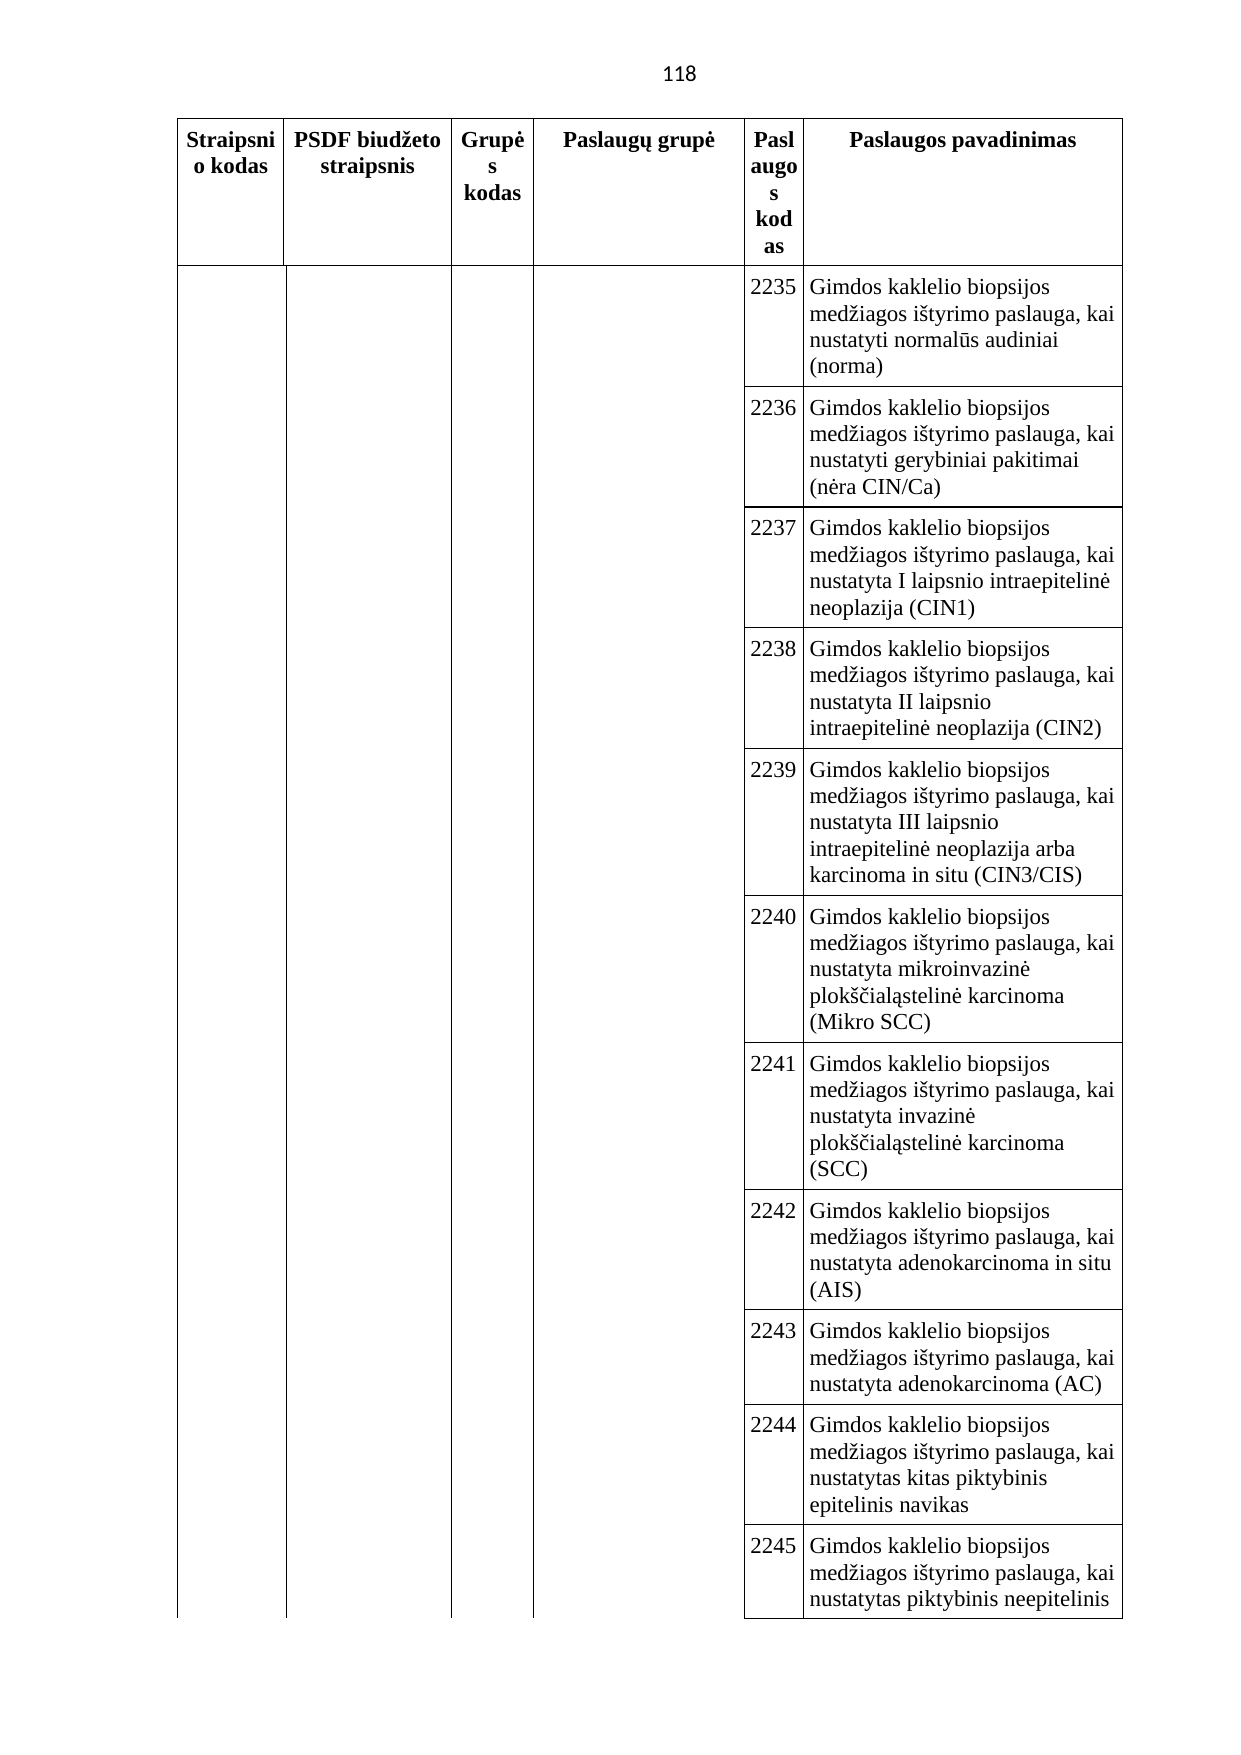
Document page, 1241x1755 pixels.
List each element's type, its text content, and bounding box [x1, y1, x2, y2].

table_cell [534, 386, 744, 506]
table_cell [287, 1042, 451, 1188]
table_cell [287, 627, 451, 748]
table_cell 2235 [745, 266, 803, 386]
table_cell 2242 [745, 1190, 803, 1309]
table_cell Gimdos kaklelio biopsijos medžiagos ištyrimo paslauga, kai nustatytas piktybinis neepitelinis [804, 1525, 1122, 1618]
table_cell 2245 [745, 1525, 803, 1618]
table_header PSDF biudžeto straipsnis [284, 119, 451, 265]
table_header Paslaugos kodas [745, 119, 803, 265]
table_cell [178, 748, 286, 894]
table_header Paslaugos pavadinimas [804, 119, 1122, 265]
table_cell 2240 [745, 896, 803, 1042]
table_cell [534, 506, 744, 627]
table_cell 2239 [745, 749, 803, 894]
table_cell [534, 895, 744, 1042]
table_cell [178, 1042, 286, 1188]
table_cell [534, 1404, 744, 1524]
table_cell [452, 748, 533, 894]
table_cell Gimdos kaklelio biopsijos medžiagos ištyrimo paslauga, kai nustatyta adenokarcinoma (AC) [804, 1310, 1122, 1403]
table_cell [178, 1189, 286, 1309]
table_cell [287, 748, 451, 894]
table_cell [178, 1404, 286, 1524]
table_cell Gimdos kaklelio biopsijos medžiagos ištyrimo paslauga, kai nustatyta I laipsnio intraepitelinė neoplazija (CIN1) [804, 508, 1122, 627]
table_cell [287, 1309, 451, 1403]
table_cell [452, 506, 533, 627]
table_header Grupės kodas [452, 119, 533, 265]
table_cell [534, 266, 744, 386]
table_cell [287, 1189, 451, 1309]
table_cell Gimdos kaklelio biopsijos medžiagos ištyrimo paslauga, kai nustatyta II laipsnio intraepitelinė neoplazija (CIN2) [804, 628, 1122, 748]
table_cell [452, 895, 533, 1042]
table_cell Gimdos kaklelio biopsijos medžiagos ištyrimo paslauga, kai nustatyta III laipsnio intraepitelinė neoplazija arba karcinoma in situ (CIN3/CIS) [804, 749, 1122, 894]
table_cell Gimdos kaklelio biopsijos medžiagos ištyrimo paslauga, kai nustatyta mikroinvazinė plokščialąstelinė karcinoma (Mikro SCC) [804, 896, 1122, 1042]
table_cell [178, 266, 286, 386]
table_cell Gimdos kaklelio biopsijos medžiagos ištyrimo paslauga, kai nustatyti gerybiniai pakitimai (nėra CIN/Ca) [804, 387, 1122, 506]
table_cell Gimdos kaklelio biopsijos medžiagos ištyrimo paslauga, kai nustatyta invazinė plokščialąstelinė karcinoma (SCC) [804, 1043, 1122, 1188]
table_cell 2241 [745, 1043, 803, 1188]
table_cell 2243 [745, 1310, 803, 1403]
table_cell [287, 506, 451, 627]
table_cell [452, 386, 533, 506]
table_cell 2244 [745, 1405, 803, 1524]
table_cell [287, 266, 451, 386]
table_cell Gimdos kaklelio biopsijos medžiagos ištyrimo paslauga, kai nustatyta adenokarcinoma in situ (AIS) [804, 1190, 1122, 1309]
table_cell [287, 1524, 451, 1618]
table_cell [534, 748, 744, 894]
table_cell 2236 [745, 387, 803, 506]
table_cell [534, 627, 744, 748]
table_cell [452, 1309, 533, 1403]
table_header Straipsnio kodas [178, 119, 283, 265]
table_cell [534, 1524, 744, 1618]
table_cell [452, 266, 533, 386]
table_header Paslaugų grupė [534, 119, 744, 265]
table_cell [178, 895, 286, 1042]
table_cell [178, 1309, 286, 1403]
table_cell [287, 386, 451, 506]
table_cell Gimdos kaklelio biopsijos medžiagos ištyrimo paslauga, kai nustatyti normalūs audiniai (norma) [804, 266, 1122, 386]
table_cell Gimdos kaklelio biopsijos medžiagos ištyrimo paslauga, kai nustatytas kitas piktybinis epitelinis navikas [804, 1405, 1122, 1524]
table_cell [178, 1524, 286, 1618]
table_cell [452, 627, 533, 748]
table_cell [178, 506, 286, 627]
table_cell [534, 1042, 744, 1188]
table_cell [534, 1189, 744, 1309]
table_cell [452, 1404, 533, 1524]
table_cell [287, 1404, 451, 1524]
table_cell [178, 627, 286, 748]
table_cell 2238 [745, 628, 803, 748]
table_cell [287, 895, 451, 1042]
table_cell [452, 1189, 533, 1309]
table_cell [178, 386, 286, 506]
table_cell [452, 1524, 533, 1618]
table_cell 2237 [745, 508, 803, 627]
table_cell [534, 1309, 744, 1403]
table_cell [452, 1042, 533, 1188]
